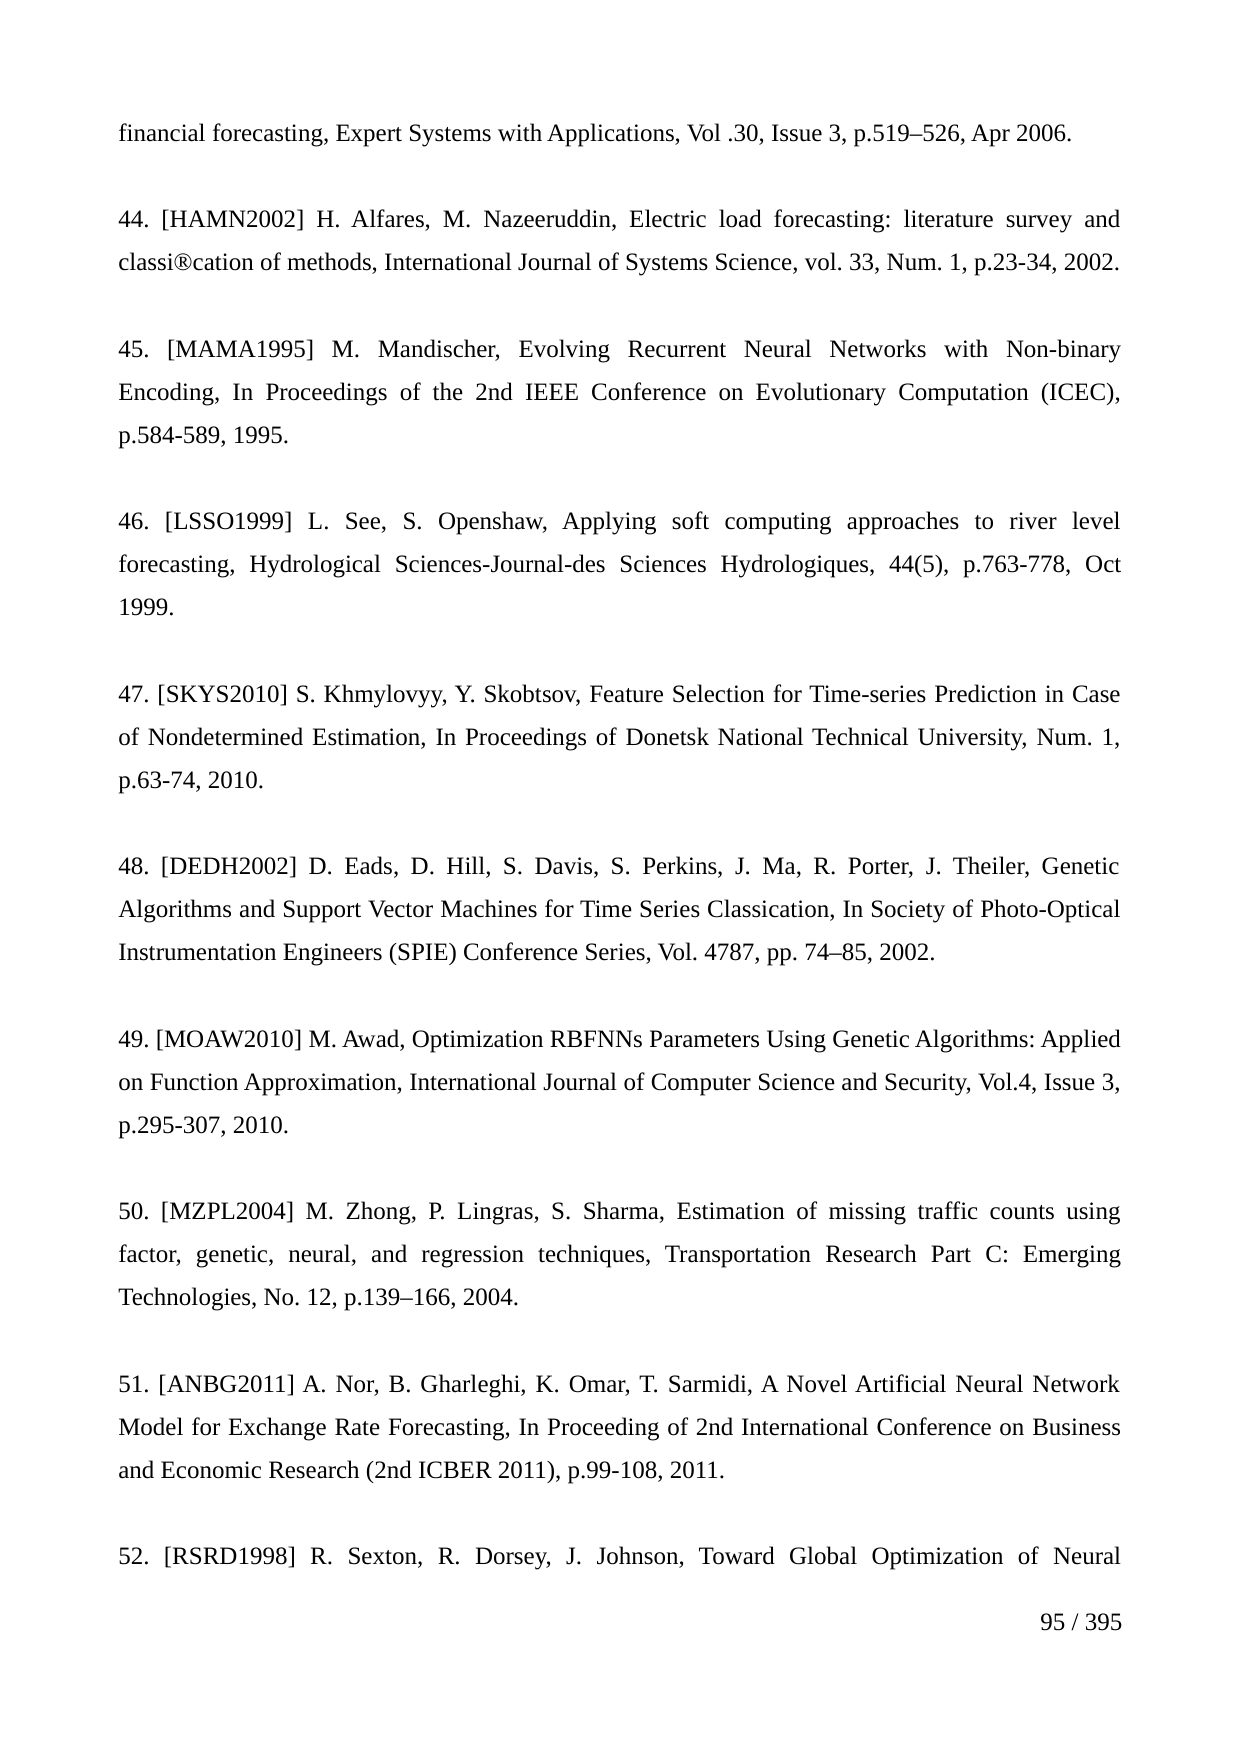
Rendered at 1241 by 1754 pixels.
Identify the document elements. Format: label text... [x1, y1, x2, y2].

text 52. [RSRD1998] R. Sexton, R. Dorsey, J. Johnson, Toward Global Optimization of Neural [118, 1541, 1122, 1570]
text 45. [MAMA1995] M. Mandischer, Evolving Recurrent Neural Networks with Non-binary Encoding, In Proceedings of the 2nd IEEE Conference on Evolutionary Computation (ICEC), p.584-589, 1995. [118, 334, 1122, 449]
text 46. [LSSO1999] L. See, S. Openshaw, Applying soft computing approaches to river level forecasting, Hydrological Sciences-Journal-des Sciences Hydrologiques, 44(5), p.763-778, Oct 1999. [118, 506, 1122, 621]
text financial forecasting, Expert Systems with Applications, Vol .30, Issue 3, p.519–526, Apr 2006. [118, 118, 1122, 147]
text 47. [SKYS2010] S. Khmylovyy, Y. Skobtsov, Feature Selection for Time-series Prediction in Case of Nondetermined Estimation, In Proceedings of Donetsk National Technical University, Num. 1, p.63-74, 2010. [118, 679, 1122, 794]
text 44. [HAMN2002] H. Alfares, M. Nazeeruddin, Electric load forecasting: literature survey and classi®cation of methods, International Journal of Systems Science, vol. 33, Num. 1, p.23-34, 2002. [118, 204, 1122, 276]
text 51. [ANBG2011] A. Nor, B. Gharleghi, K. Omar, T. Sarmidi, A Novel Artificial Neural Network Model for Exchange Rate Forecasting, In Proceeding of 2nd International Conference on Business and Economic Research (2nd ICBER 2011), p.99-108, 2011. [118, 1369, 1122, 1484]
text 48. [DEDH2002] D. Eads, D. Hill, S. Davis, S. Perkins, J. Ma, R. Porter, J. Theiler, Genetic Algorithms and Support Vector Machines for Time Series Classication, In Society of Photo-Optical Instrumentation Engineers (SPIE) Conference Series, Vol. 4787, pp. 74–85, 2002. [118, 851, 1122, 966]
text 49. [MOAW2010] M. Awad, Optimization RBFNNs Parameters Using Genetic Algorithms: Applied on Function Approximation, International Journal of Computer Science and Security, Vol.4, Issue 3, p.295-307, 2010. [118, 1024, 1122, 1139]
text 50. [MZPL2004] M. Zhong, P. Lingras, S. Sharma, Estimation of missing traffic counts using factor, genetic, neural, and regression techniques, Transportation Research Part C: Emerging Technologies, No. 12, p.139–166, 2004. [118, 1196, 1122, 1311]
